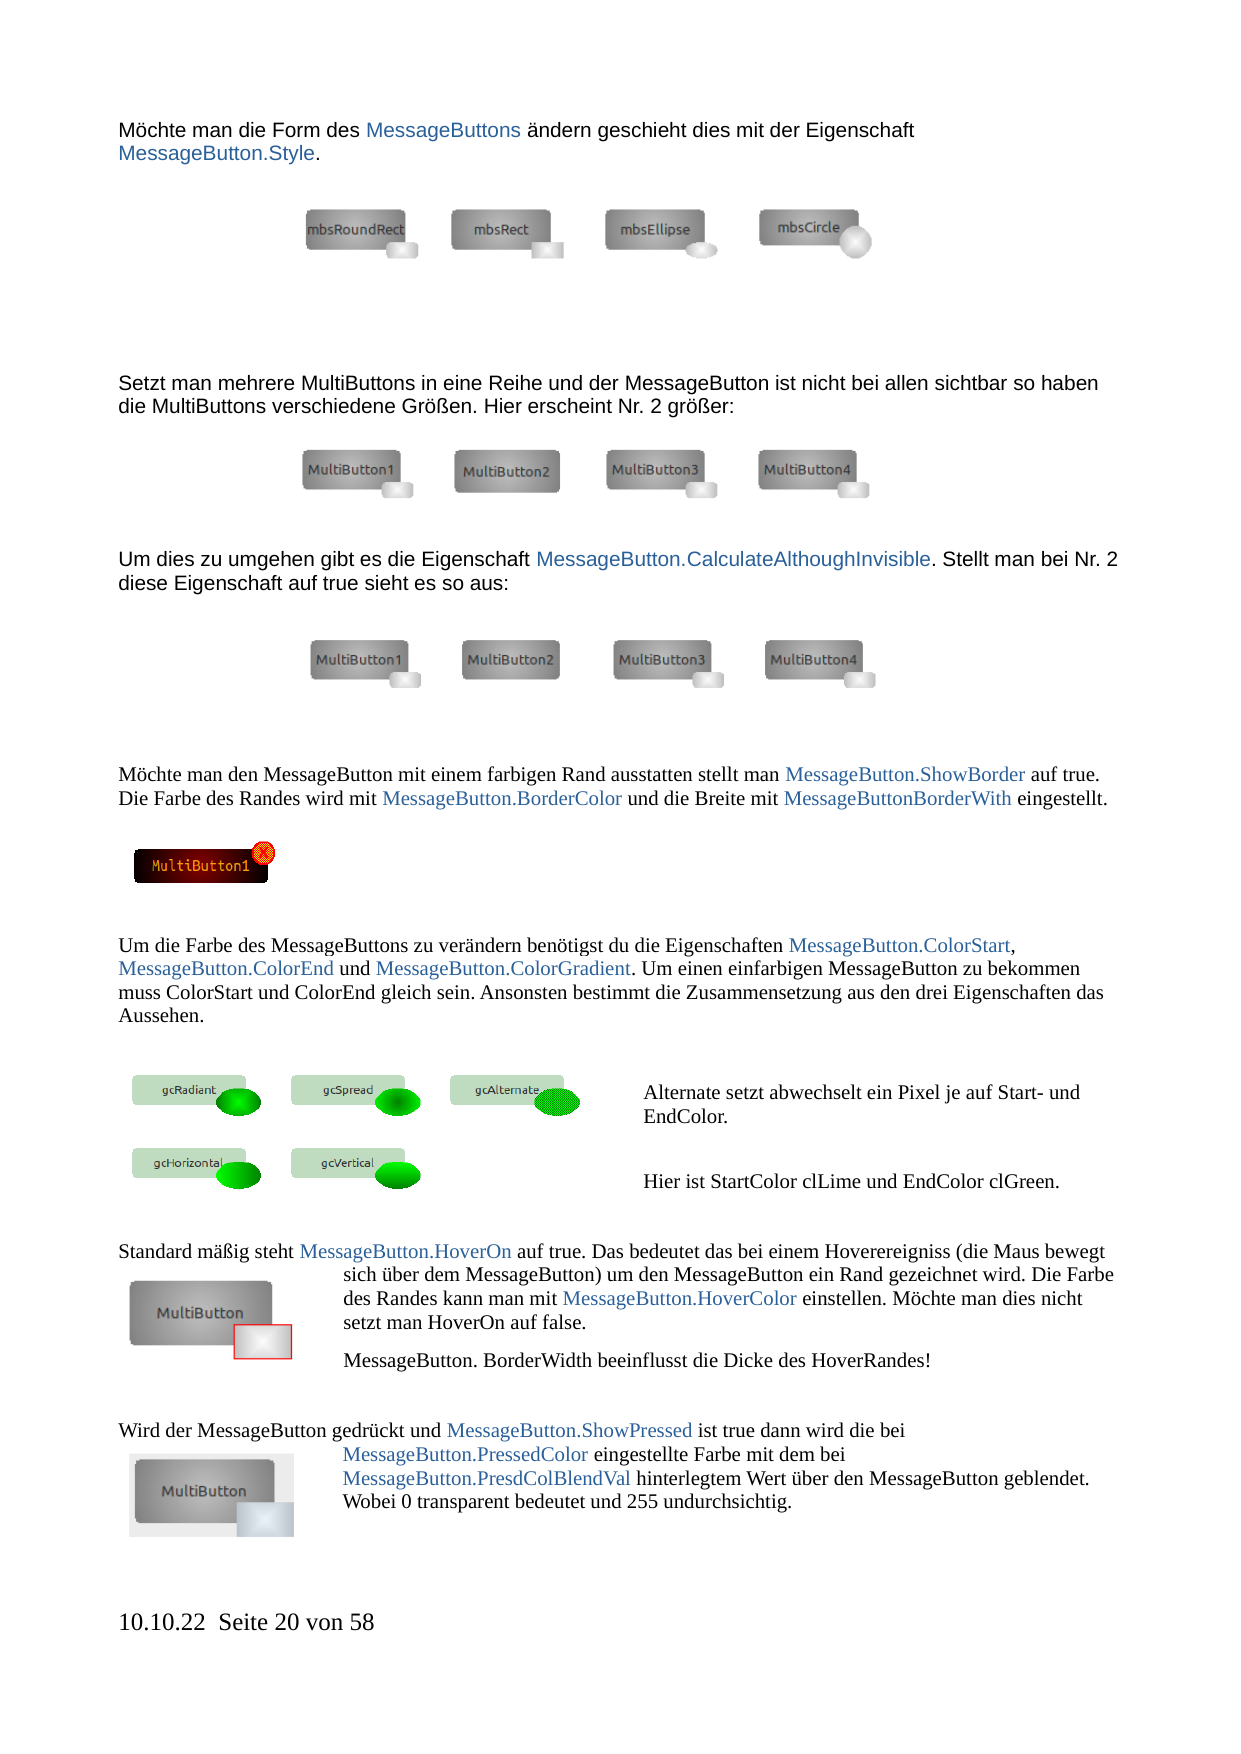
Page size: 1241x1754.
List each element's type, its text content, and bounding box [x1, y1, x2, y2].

text Hier ist StartColor clLime und EndColor clGreen. [591, 1175, 1122, 1192]
picture [117, 1057, 591, 1205]
picture [299, 621, 885, 705]
text Setzt man mehrere MultiButtons in eine Reihe und der MessageButton ist nicht bei allen sichtbar so haben die MultiButtons verschiedene Größen. Hier erscheint Nr. 2 größer: [118, 371, 1122, 418]
picture [291, 191, 893, 277]
text Wird der MessageButton gedrückt und MessageButton.ShowPressed ist true dann wird die bei MessageButton.PressedColor eingestellte Farbe mit dem bei MessageButton.PresdColBlendVal hinterlegtem Wert über den MessageButton geblendet. Wobei 0 transparent bedeutet und 255 undurchsichtig. [118, 1419, 1122, 1513]
picture [119, 1450, 309, 1544]
text MessageButton. BorderWidth beeinflusst die Dicke des HoverRandes! [118, 1348, 1122, 1372]
text Alternate setzt abwechselt ein Pixel je auf Start- und EndColor. [591, 1081, 1122, 1128]
picture [118, 1268, 305, 1370]
text Standard mäßig steht MessageButton.HoverOn auf true. Das bedeutet das bei einem Hoverereigniss (die Maus bewegt sich über dem MessageButton) um den MessageButton ein Rand gezeichnet wird. Die Farbe des Randes kann man mit MessageButton.HoverColor einstellen. Möchte man dies nicht setzt man HoverOn auf false. [118, 1239, 1122, 1334]
text Um die Farbe des MessageButtons zu verändern benötigst du die Eigenschaften MessageButton.ColorStart, MessageButton.ColorEnd und MessageButton.ColorGradient. Um einen einfarbigen MessageButton zu bekommen muss ColorStart und ColorEnd gleich sein. Ansonsten bestimmt die Zusammensetzung aus den drei Eigenschaften das Aussehen. [118, 933, 1122, 1028]
text Möchte man die Form des MessageButtons ändern geschieht dies mit der Eigenschaft MessageButton.Style. [118, 118, 1122, 165]
picture [293, 436, 882, 512]
text Möchte man den MessageButton mit einem farbigen Rand ausstatten stellt man MessageButton.ShowBorder auf true. Die Farbe des Randes wird mit MessageButton.BorderColor und die Breite mit MessageButtonBorderWith eingestellt. [118, 762, 1122, 810]
picture [124, 830, 289, 902]
text Um dies zu umgehen gibt es die Eigenschaft MessageButton.CalculateAlthoughInvisible. Stellt man bei Nr. 2 diese Eigenschaft auf true sieht es so aus: [118, 548, 1122, 595]
